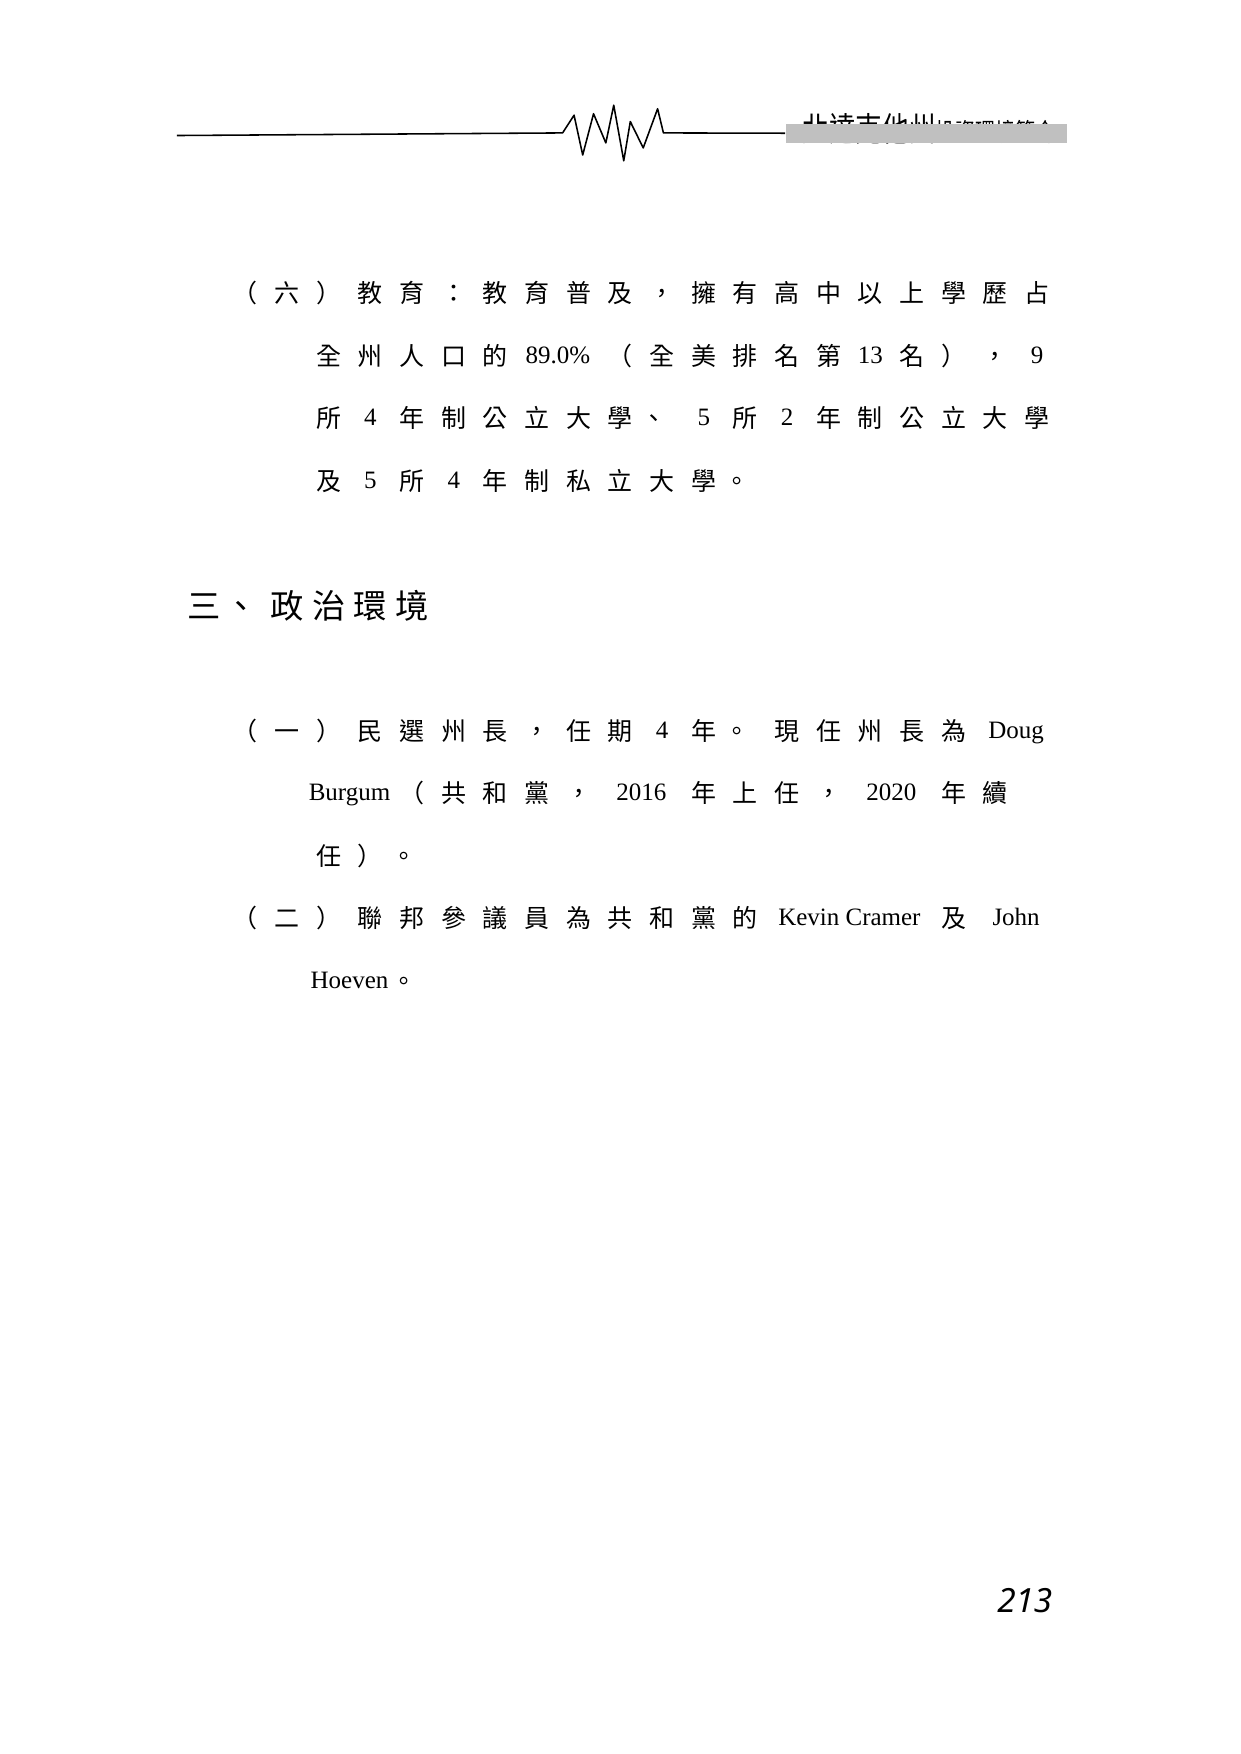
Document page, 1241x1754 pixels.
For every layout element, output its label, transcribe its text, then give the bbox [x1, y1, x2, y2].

text （一）民選州長，任期4年。現任州長為Doug Burgum（共和黨，2016年上任，2020年續任）。 [207, 688, 1058, 875]
text （二）聯邦參議員為共和黨的Kevin Cramer及John Hoeven。 [207, 875, 1058, 1000]
text （六）教育：教育普及，擁有高中以上學歷占全州人口的89.0%（全美排名第13名），9所4年制公立大學、5所2年制公立大學及5所4年制私立大學。 [207, 250, 1058, 500]
text 三、政治環境 [183, 563, 1058, 625]
